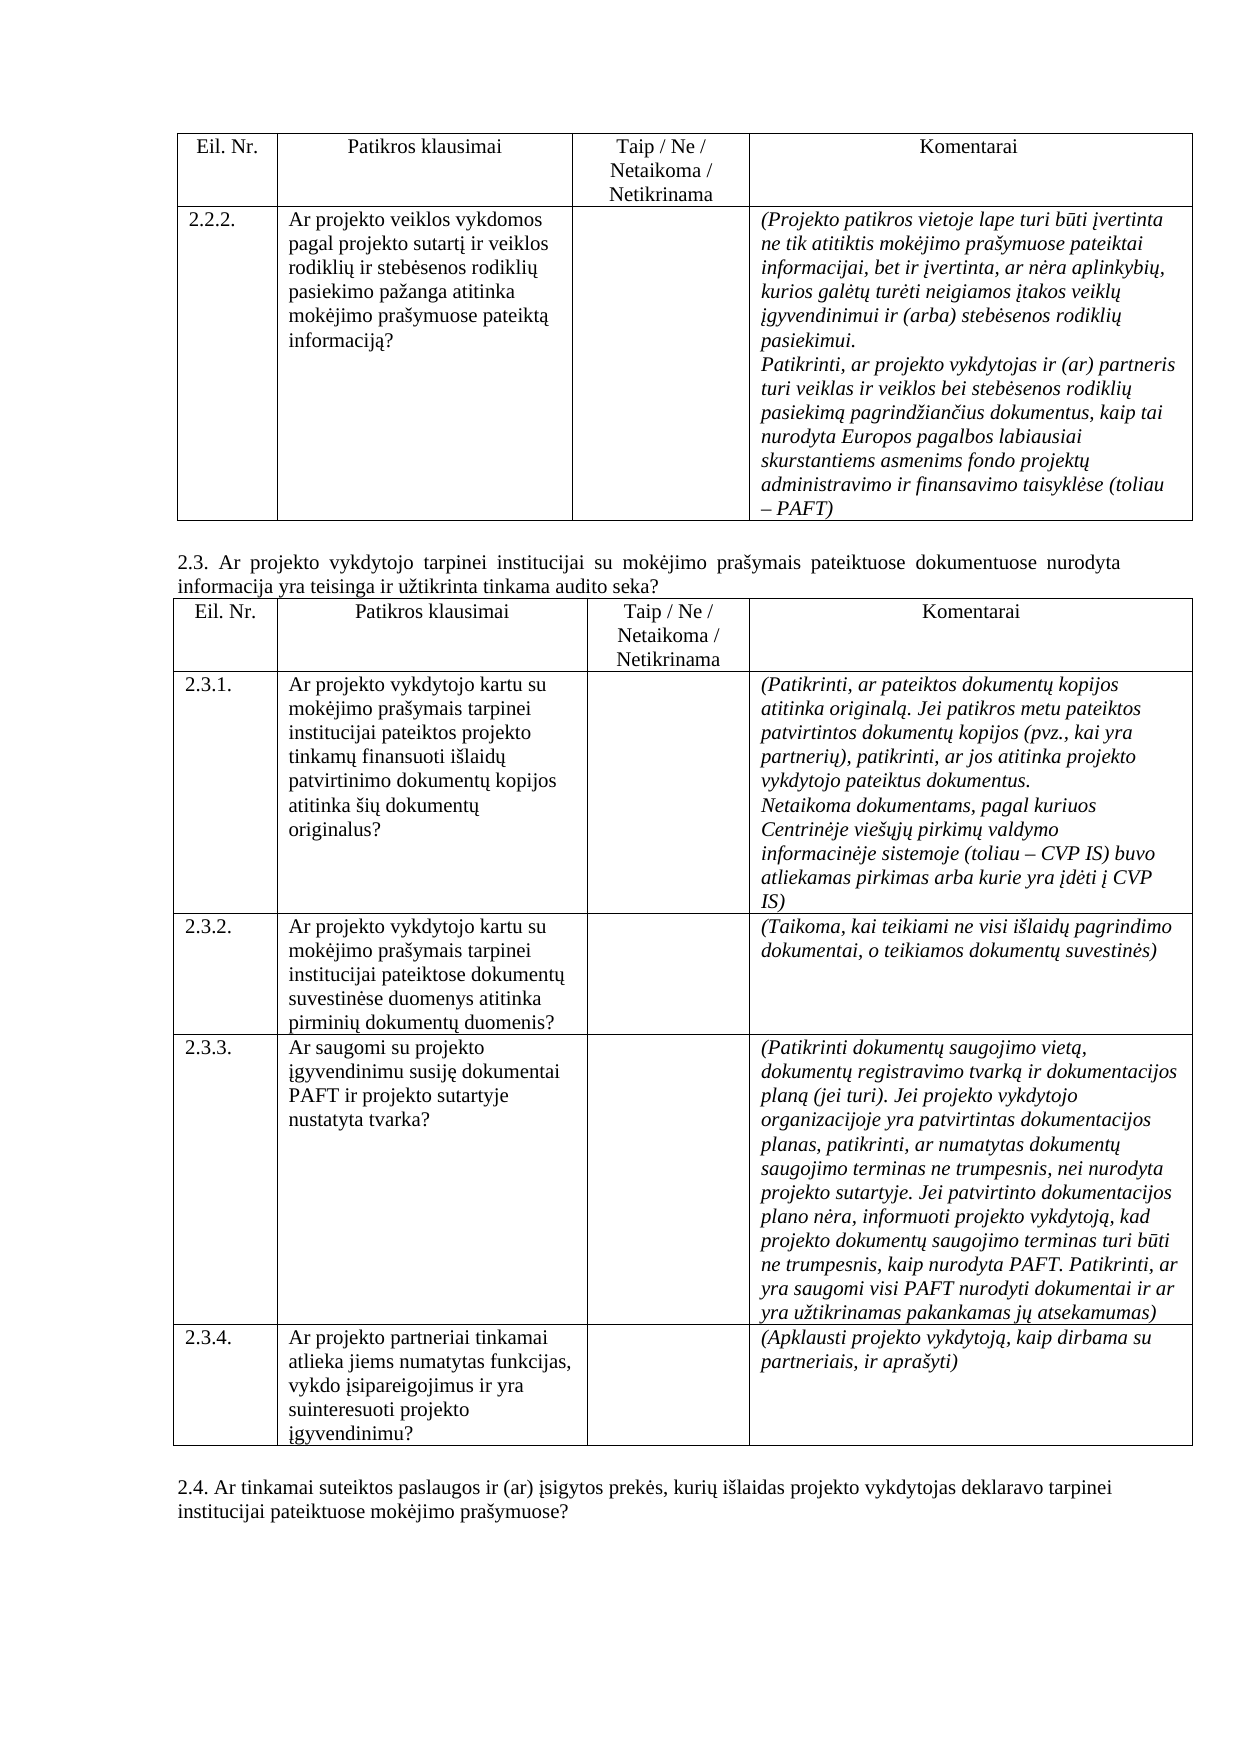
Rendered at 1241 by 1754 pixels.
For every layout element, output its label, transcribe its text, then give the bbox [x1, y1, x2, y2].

table_cell (Projekto patikros vietoje lape turi būti įvertinta ne tik atitiktis mokėjimo prašymuose pateiktai informacijai, bet ir įvertinta, ar nėra aplinkybių, kurios galėtų turėti neigiamos įtakos veiklų įgyvendinimui ir (arba) stebėsenos rodiklių pasiekimui. Patikrinti, ar projekto vykdytojas ir (ar) partneris turi veiklas ir veiklos bei stebėsenos rodiklių pasiekimą pagrindžiančius dokumentus, kaip tai nurodyta Europos pagalbos labiausiai skurstantiems asmenims fondo projektų administravimo ir finansavimo taisyklėse (toliau – PAFT) [750, 207, 1192, 520]
table_cell [588, 1325, 749, 1445]
table_cell Ar projekto vykdytojo kartu su mokėjimo prašymais tarpinei institucijai pateiktos projekto tinkamų finansuoti išlaidų patvirtinimo dokumentų kopijos atitinka šių dokumentų originalus? [278, 672, 587, 913]
table_header Patikros klausimai [278, 134, 572, 206]
table_cell 2.2.2. [178, 207, 277, 520]
table_cell [588, 1035, 749, 1324]
table_cell Ar saugomi su projekto įgyvendinimu susiję dokumentai PAFT ir projekto sutartyje nustatyta tvarka? [278, 1035, 587, 1324]
table_cell 2.3.4. [174, 1325, 277, 1445]
table_header Eil. Nr. [174, 599, 277, 671]
table_cell 2.3.2. [174, 914, 277, 1034]
table_header Komentarai [750, 599, 1192, 671]
table_header Eil. Nr. [178, 134, 277, 206]
table_cell Ar projekto vykdytojo kartu su mokėjimo prašymais tarpinei institucijai pateiktose dokumentų suvestinėse duomenys atitinka pirminių dokumentų duomenis? [278, 914, 587, 1034]
table_cell [573, 207, 749, 520]
table_header Taip / Ne / Netaikoma / Netikrinama [573, 134, 749, 206]
table_cell (Patikrinti dokumentų saugojimo vietą, dokumentų registravimo tvarką ir dokumentacijos planą (jei turi). Jei projekto vykdytojo organizacijoje yra patvirtintas dokumentacijos planas, patikrinti, ar numatytas dokumentų saugojimo terminas ne trumpesnis, nei nurodyta projekto sutartyje. Jei patvirtinto dokumentacijos plano nėra, informuoti projekto vykdytoją, kad projekto dokumentų saugojimo terminas turi būti ne trumpesnis, kaip nurodyta PAFT. Patikrinti, ar yra saugomi visi PAFT nurodyti dokumentai ir ar yra užtikrinamas pakankamas jų atsekamumas) [750, 1035, 1192, 1324]
table_cell Ar projekto partneriai tinkamai atlieka jiems numatytas funkcijas, vykdo įsipareigojimus ir yra suinteresuoti projekto įgyvendinimu? [278, 1325, 587, 1445]
table_cell [588, 672, 749, 913]
table_cell (Taikoma, kai teikiami ne visi išlaidų pagrindimo dokumentai, o teikiamos dokumentų suvestinės) [750, 914, 1192, 1034]
table_header Patikros klausimai [278, 599, 587, 671]
table_header Taip / Ne / Netaikoma / Netikrinama [588, 599, 749, 671]
table_cell 2.3.1. [174, 672, 277, 913]
table_cell 2.3.3. [174, 1035, 277, 1324]
table_cell Ar projekto veiklos vykdomos pagal projekto sutartį ir veiklos rodiklių ir stebėsenos rodiklių pasiekimo pažanga atitinka mokėjimo prašymuose pateiktą informaciją? [278, 207, 572, 520]
table_cell [588, 914, 749, 1034]
text 2.4. Ar tinkamai suteiktos paslaugos ir (ar) įsigytos prekės, kurių išlaidas projekto vykdytojas deklaravo tarpinei institucijai pateiktuose mokėjimo prašymuose? [177, 1475, 1122, 1523]
table_cell (Apklausti projekto vykdytoją, kaip dirbama su partneriais, ir aprašyti) [750, 1325, 1192, 1445]
text 2.3. Ar projekto vykdytojo tarpinei institucijai su mokėjimo prašymais pateiktuose dokumentuose nurodyta informacija yra teisinga ir užtikrinta tinkama audito seka? [177, 550, 1122, 598]
table_cell (Patikrinti, ar pateiktos dokumentų kopijos atitinka originalą. Jei patikros metu pateiktos patvirtintos dokumentų kopijos (pvz., kai yra partnerių), patikrinti, ar jos atitinka projekto vykdytojo pateiktus dokumentus. Netaikoma dokumentams, pagal kuriuos Centrinėje viešųjų pirkimų valdymo informacinėje sistemoje (toliau – CVP IS) buvo atliekamas pirkimas arba kurie yra įdėti į CVP IS) [750, 672, 1192, 913]
table_header Komentarai [750, 134, 1192, 206]
